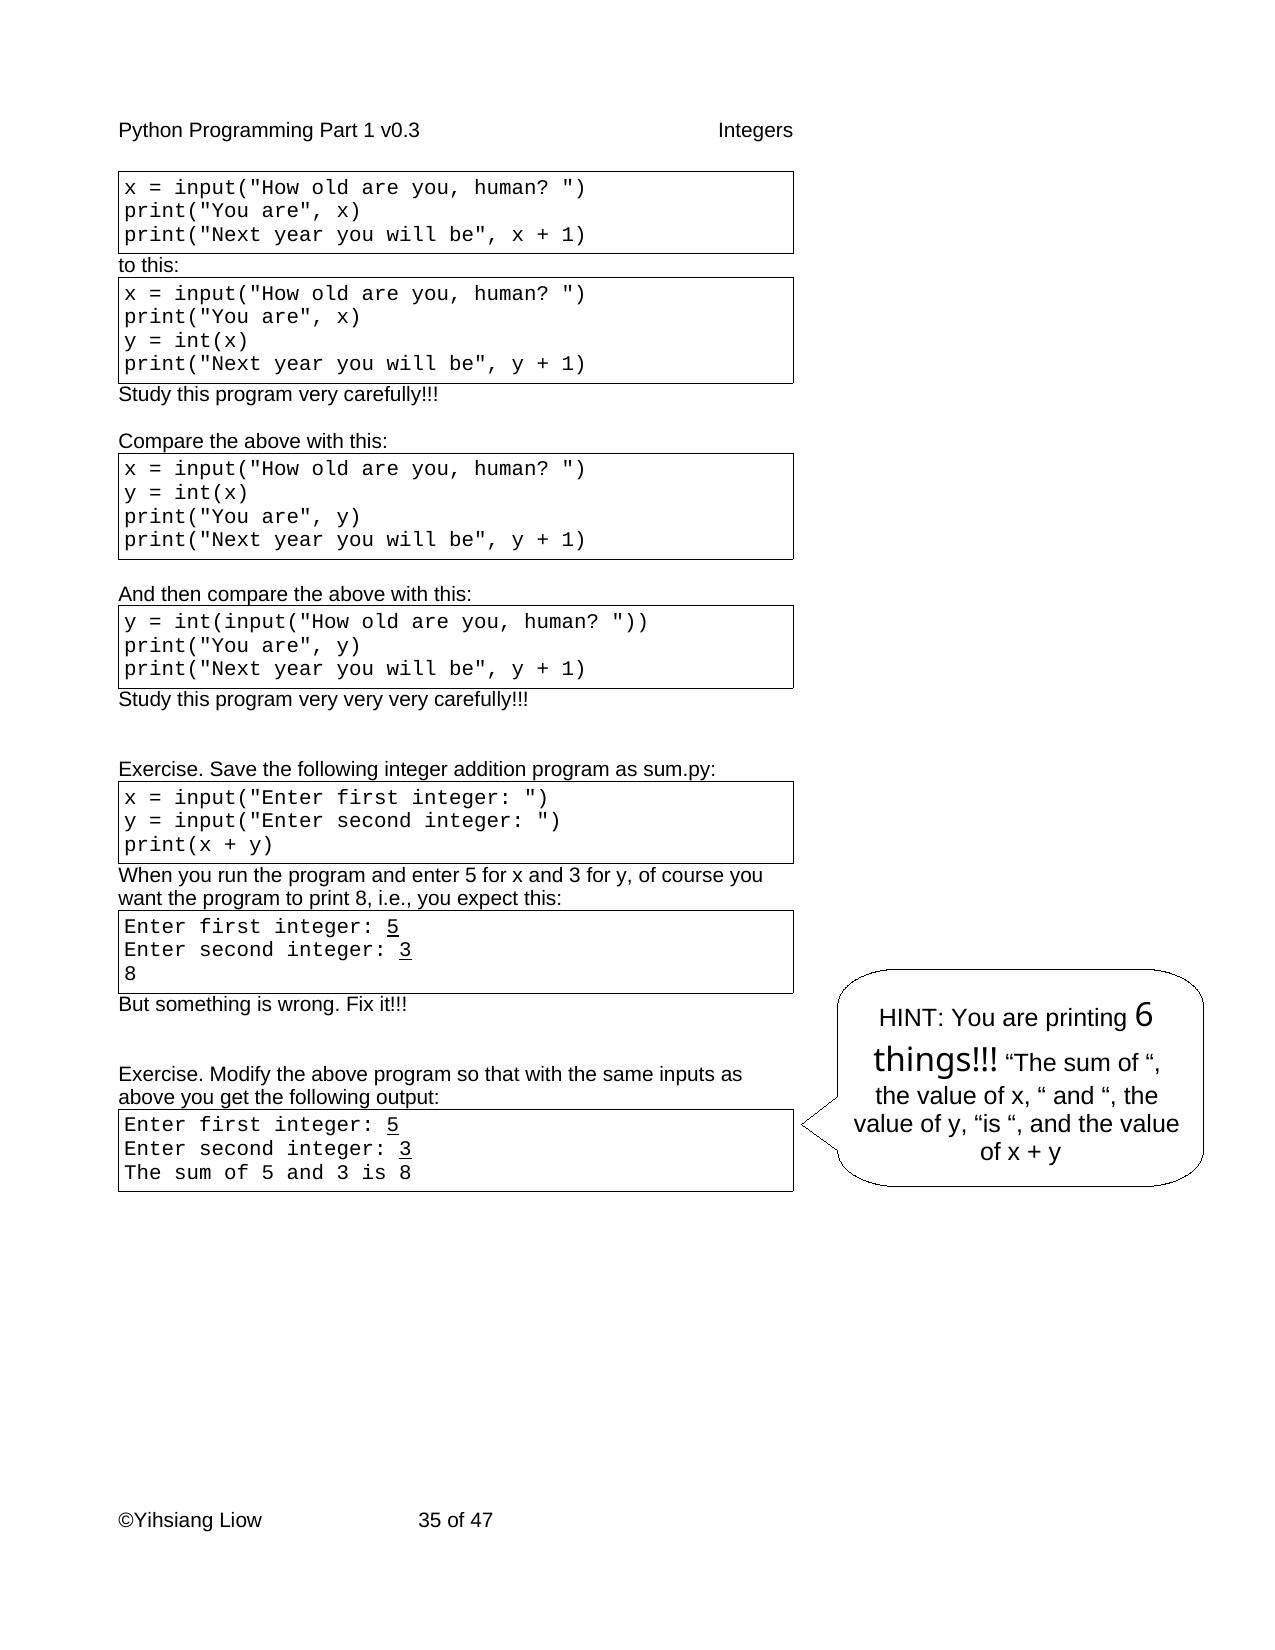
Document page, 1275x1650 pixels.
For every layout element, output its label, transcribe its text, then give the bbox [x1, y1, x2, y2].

text Compare the above with this: [118, 429, 793, 453]
text Exercise. Modify the above program so that with the same inputs as above you get the following output: [118, 1062, 793, 1109]
table_header y = int(input("How old are you, human? ")) print("You are", y) print("Next year you will be", y + 1) [119, 606, 793, 688]
table_header x = input("How old are you, human? ") y = int(x) print("You are", y) print("Next year you will be", y + 1) [119, 454, 793, 559]
text When you run the program and enter 5 for x and 3 for y, of course you want the program to print 8, i.e., you expect this: [118, 864, 793, 910]
text Study this program very very very carefully!!! [118, 689, 793, 711]
table_header x = input("How old are you, human? ") print("You are", x) y = int(x) print("Next year you will be", y + 1) [119, 278, 793, 383]
table_header Enter first integer: 5 Enter second integer: 3 8 [119, 911, 793, 992]
table_header x = input("Enter first integer: ") y = input("Enter second integer: ") print(x + y) [119, 782, 793, 863]
text And then compare the above with this: [118, 582, 793, 605]
table_header x = input("How old are you, human? ") print("You are", x) print("Next year you will be", x + 1) [119, 172, 793, 253]
text But something is wrong. Fix it!!! [118, 994, 793, 1016]
text Study this program very carefully!!! [118, 384, 793, 406]
text to this: [118, 254, 793, 277]
table_header Enter first integer: 5 Enter second integer: 3 The sum of 5 and 3 is 8 [119, 1110, 793, 1191]
text Exercise. Save the following integer addition program as sum.py: [118, 758, 793, 781]
